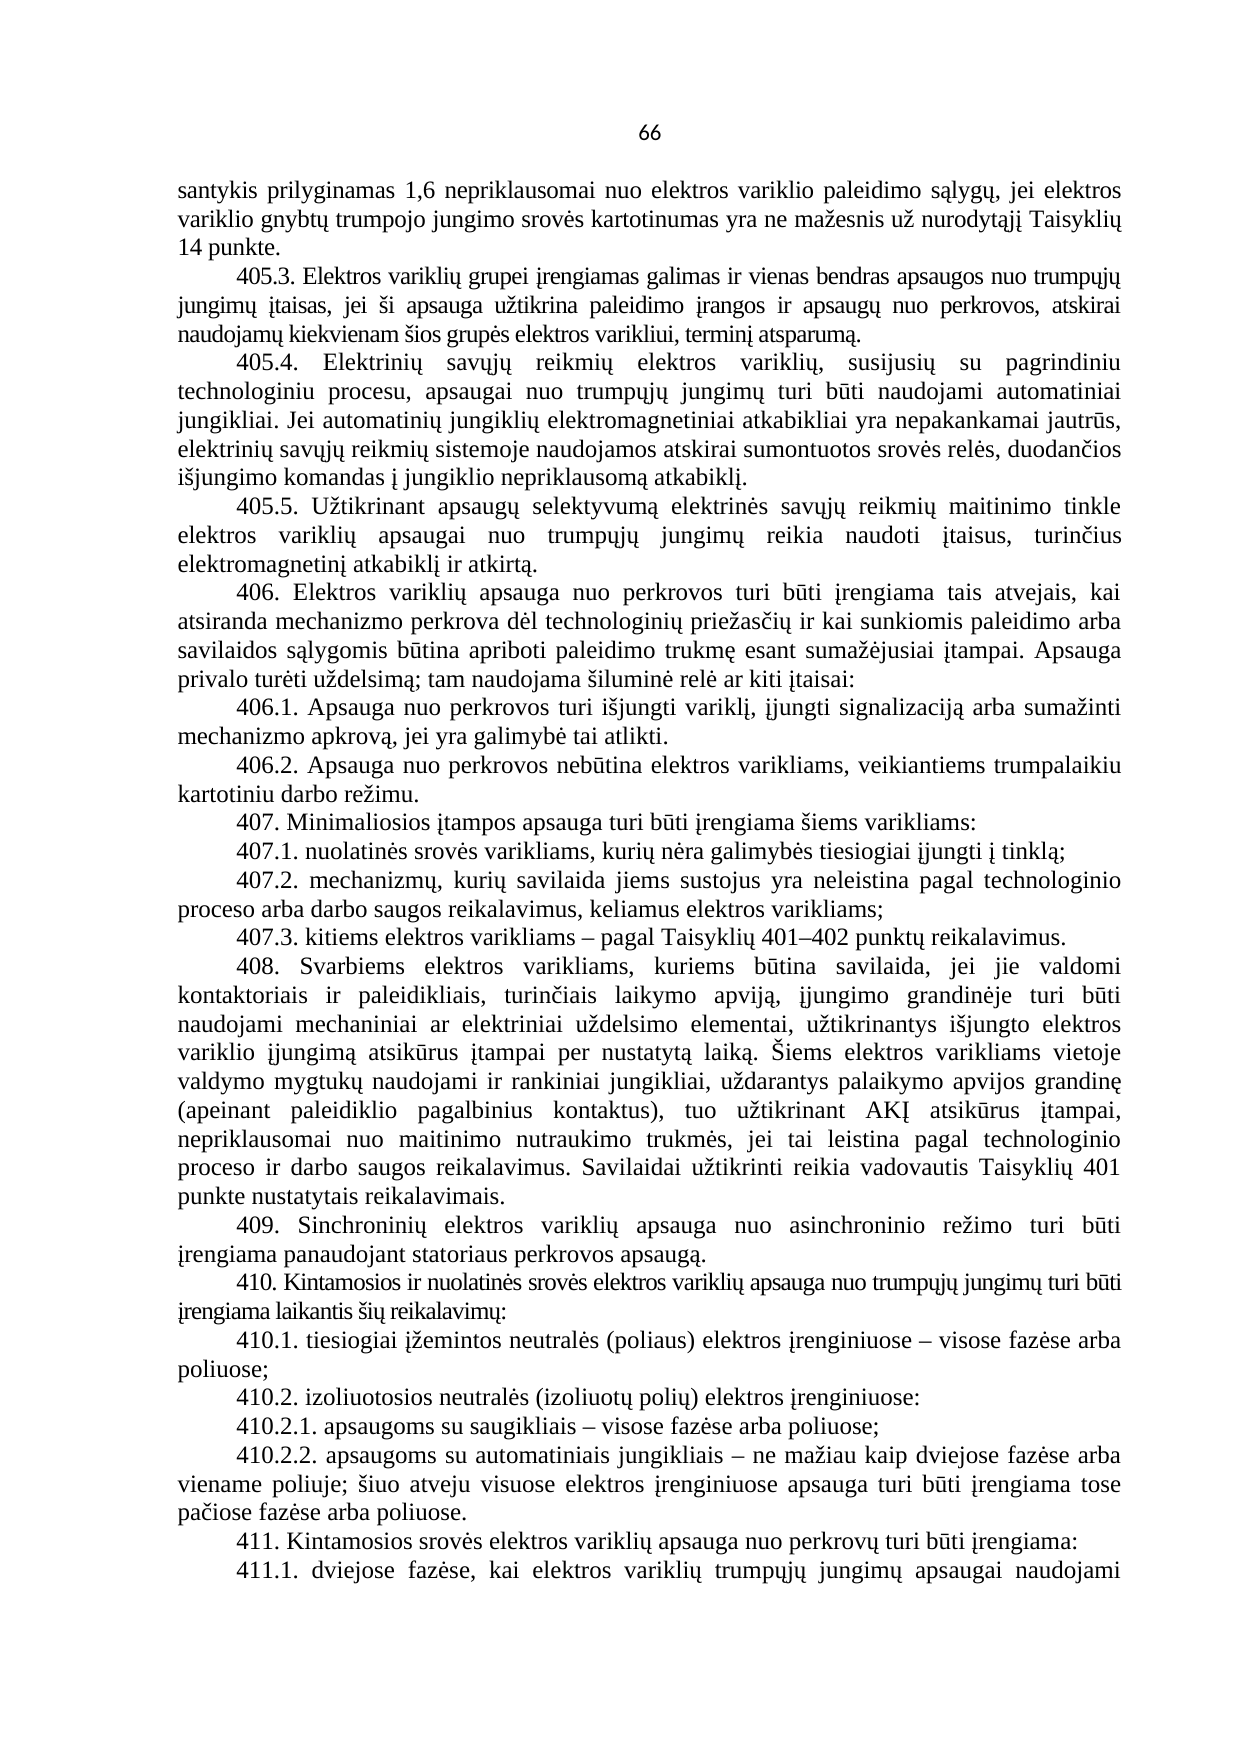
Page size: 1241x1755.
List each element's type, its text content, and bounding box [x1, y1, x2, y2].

text 407.2. mechanizmų, kurių savilaida jiems sustojus yra neleistina pagal technologinio proceso arba darbo saugos reikalavimus, keliamus elektros varikliams; [177, 865, 1122, 922]
text 407.3. kitiems elektros varikliams – pagal Taisyklių 401–402 punktų reikalavimus. [177, 922, 1122, 951]
text 410.1. tiesiogiai įžemintos neutralės (poliaus) elektros įrenginiuose – visose fazėse arba poliuose; [177, 1325, 1122, 1382]
text 408. Svarbiems elektros varikliams, kuriems būtina savilaida, jei jie valdomi kontaktoriais ir paleidikliais, turinčiais laikymo apviją, įjungimo grandinėje turi būti naudojami mechaniniai ar elektriniai uždelsimo elementai, užtikrinantys išjungto elektros variklio įjungimą atsikūrus įtampai per nustatytą laiką. Šiems elektros varikliams vietoje valdymo mygtukų naudojami ir rankiniai jungikliai, uždarantys palaikymo apvijos grandinę (apeinant paleidiklio pagalbinius kontaktus), tuo užtikrinant AKĮ atsikūrus įtampai, nepriklausomai nuo maitinimo nutraukimo trukmės, jei tai leistina pagal technologinio proceso ir darbo saugos reikalavimus. Savilaidai užtikrinti reikia vadovautis Taisyklių 401 punkte nustatytais reikalavimais. [177, 951, 1122, 1210]
text 405.4. Elektrinių savųjų reikmių elektros variklių, susijusių su pagrindiniu technologiniu procesu, apsaugai nuo trumpųjų jungimų turi būti naudojami automatiniai jungikliai. Jei automatinių jungiklių elektromagnetiniai atkabikliai yra nepakankamai jautrūs, elektrinių savųjų reikmių sistemoje naudojamos atskirai sumontuotos srovės relės, duodančios išjungimo komandas į jungiklio nepriklausomą atkabiklį. [177, 347, 1122, 491]
text santykis prilyginamas 1,6 nepriklausomai nuo elektros variklio paleidimo sąlygų, jei elektros variklio gnybtų trumpojo jungimo srovės kartotinumas yra ne mažesnis už nurodytąjį Taisyklių 14 punkte. [177, 175, 1122, 261]
text 406. Elektros variklių apsauga nuo perkrovos turi būti įrengiama tais atvejais, kai atsiranda mechanizmo perkrova dėl technologinių priežasčių ir kai sunkiomis paleidimo arba savilaidos sąlygomis būtina apriboti paleidimo trukmę esant sumažėjusiai įtampai. Apsauga privalo turėti uždelsimą; tam naudojama šiluminė relė ar kiti įtaisai: [177, 577, 1122, 692]
text 405.5. Užtikrinant apsaugų selektyvumą elektrinės savųjų reikmių maitinimo tinkle elektros variklių apsaugai nuo trumpųjų jungimų reikia naudoti įtaisus, turinčius elektromagnetinį atkabiklį ir atkirtą. [177, 491, 1122, 577]
text 407. Minimaliosios įtampos apsauga turi būti įrengiama šiems varikliams: [177, 807, 1122, 836]
text 410.2.1. apsaugoms su saugikliais – visose fazėse arba poliuose; [177, 1411, 1122, 1440]
text 406.2. Apsauga nuo perkrovos nebūtina elektros varikliams, veikiantiems trumpalaikiu kartotiniu darbo režimu. [177, 750, 1122, 807]
text 410.2. izoliuotosios neutralės (izoliuotų polių) elektros įrenginiuose: [177, 1382, 1122, 1411]
text 406.1. Apsauga nuo perkrovos turi išjungti variklį, įjungti signalizaciją arba sumažinti mechanizmo apkrovą, jei yra galimybė tai atlikti. [177, 692, 1122, 750]
text 410. Kintamosios ir nuolatinės srovės elektros variklių apsauga nuo trumpųjų jungimų turi būti įrengiama laikantis šių reikalavimų: [177, 1267, 1122, 1325]
text 405.3. Elektros variklių grupei įrengiamas galimas ir vienas bendras apsaugos nuo trumpųjų jungimų įtaisas, jei ši apsauga užtikrina paleidimo įrangos ir apsaugų nuo perkrovos, atskirai naudojamų kiekvienam šios grupės elektros varikliui, terminį atsparumą. [177, 261, 1122, 347]
text 407.1. nuolatinės srovės varikliams, kurių nėra galimybės tiesiogiai įjungti į tinklą; [177, 836, 1122, 865]
text 411. Kintamosios srovės elektros variklių apsauga nuo perkrovų turi būti įrengiama: [177, 1526, 1122, 1555]
text 411.1. dviejose fazėse, kai elektros variklių trumpųjų jungimų apsaugai naudojami [177, 1555, 1122, 1584]
text 409. Sinchroninių elektros variklių apsauga nuo asinchroninio režimo turi būti įrengiama panaudojant statoriaus perkrovos apsaugą. [177, 1210, 1122, 1267]
text 410.2.2. apsaugoms su automatiniais jungikliais – ne mažiau kaip dviejose fazėse arba viename poliuje; šiuo atveju visuose elektros įrenginiuose apsauga turi būti įrengiama tose pačiose fazėse arba poliuose. [177, 1440, 1122, 1526]
